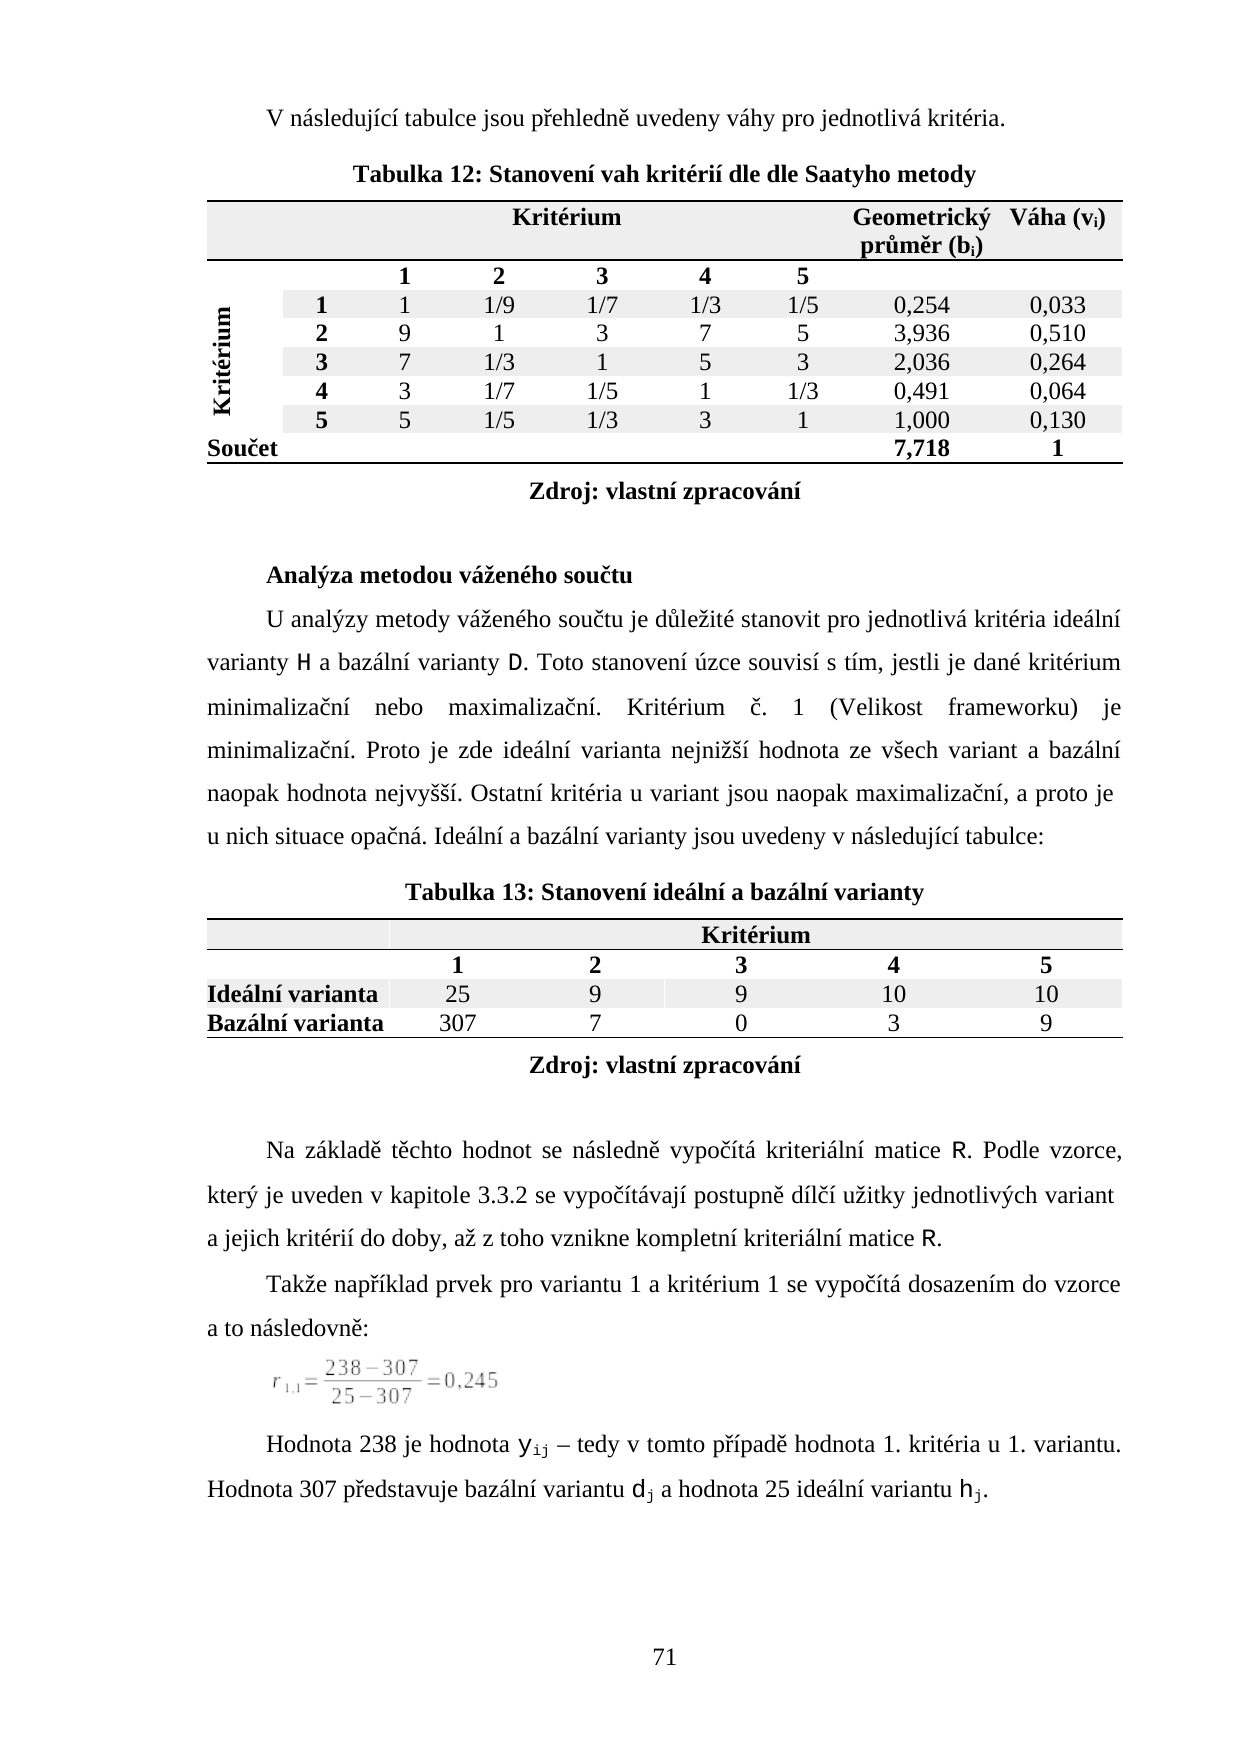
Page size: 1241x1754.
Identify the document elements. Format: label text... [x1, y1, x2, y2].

table_cell 3,936 [851, 319, 993, 347]
text Zdroj: vlastní zpracování [207, 1051, 1122, 1079]
text Zdroj: vlastní zpracování [207, 476, 1122, 505]
table_cell [283, 261, 360, 290]
table_cell 3 [549, 261, 655, 290]
table_header [207, 920, 389, 949]
table_cell 3 [755, 347, 851, 376]
table_cell 4 [817, 950, 970, 979]
table_cell 10 [817, 979, 970, 1008]
table_cell 4 [655, 261, 755, 290]
table_cell Bazální varianta [207, 1008, 389, 1036]
table_cell Ideální varianta [207, 979, 389, 1008]
table_cell 5 [360, 405, 449, 433]
table_cell [851, 261, 993, 290]
table_cell 0 [665, 1008, 817, 1036]
table_cell 4 [283, 376, 360, 405]
table_cell 3 [360, 376, 449, 405]
text Tabulka 12: Stanovení vah kritérií dle dle Saatyho metody [207, 159, 1122, 188]
table_cell 7 [655, 319, 755, 347]
table_cell 3 [549, 319, 655, 347]
table_cell 5 [755, 319, 851, 347]
table_cell Kritérium [207, 290, 283, 433]
table_cell 7 [360, 347, 449, 376]
table_cell 3 [817, 1008, 970, 1036]
table_cell 1/9 [449, 290, 549, 318]
table_cell 3 [283, 347, 360, 376]
table_cell 0,033 [993, 290, 1122, 318]
table_cell 1/3 [549, 405, 655, 433]
table_cell 2 [526, 950, 664, 979]
table_cell 1/7 [549, 290, 655, 318]
table_cell 0,491 [851, 376, 993, 405]
table_header [207, 202, 283, 259]
table_cell 1 [283, 290, 360, 318]
table_header Kritérium [390, 920, 1122, 949]
table_header Kritérium [283, 202, 851, 259]
table_cell 1 [993, 434, 1122, 462]
table_cell 25 [390, 979, 526, 1008]
text Na základě těchto hodnot se následně vypočítá kriteriální matice R. Podle vzorce, který je uveden v kapitole 3.3.2 se vypočítávají postupně dílčí užitky jednotlivých variant a jejich kritérií do doby, až z toho vznikne kompletní kriteriální matice R. [207, 1135, 1122, 1254]
table_cell 2 [283, 319, 360, 347]
table_cell 1/5 [755, 290, 851, 318]
table_cell 0,254 [851, 290, 993, 318]
table_cell Součet [207, 434, 851, 462]
text Analýza metodou váženého součtu [207, 561, 1122, 589]
text V následující tabulce jsou přehledně uvedeny váhy pro jednotlivá kritéria. [207, 103, 1122, 132]
table_cell 1 [360, 290, 449, 318]
table_cell [993, 261, 1122, 290]
table_cell 1 [655, 376, 755, 405]
table_cell 1 [755, 405, 851, 433]
table_cell 1 [360, 261, 449, 290]
table_cell 9 [970, 1008, 1122, 1036]
table_cell 1/3 [755, 376, 851, 405]
table_cell 3 [665, 950, 817, 979]
text Hodnota 238 je hodnota yij – tedy v tomto případě hodnota 1. kritéria u 1. variantu. Hodnota 307 představuje bazální variantu dj a hodnota 25 ideální variantu hj. [207, 1429, 1122, 1505]
table_cell 3 [655, 405, 755, 433]
table_cell 9 [665, 979, 817, 1008]
table_cell 1/5 [549, 376, 655, 405]
text Tabulka 13: Stanovení ideální a bazální varianty [207, 877, 1122, 906]
text U analýzy metody váženého součtu je důležité stanovit pro jednotlivá kritéria ideální varianty H a bazální varianty D. Toto stanovení úzce souvisí s tím, jestli je dané kritérium minimalizační nebo maximalizační. Kritérium č. 1 (Velikost frameworku) je minimalizační. Proto je zde ideální varianta nejnižší hodnota ze všech variant a bazální naopak hodnota nejvyšší. Ostatní kritéria u variant jsou naopak maximalizační, a proto je u nich situace opačná. Ideální a bazální varianty jsou uvedeny v následující tabulce: [207, 604, 1122, 850]
table_cell 9 [526, 979, 664, 1008]
table_cell 5 [970, 950, 1122, 979]
table_cell 9 [360, 319, 449, 347]
table_cell 7 [526, 1008, 664, 1036]
table_cell 0,064 [993, 376, 1122, 405]
table_cell 1/5 [449, 405, 549, 433]
table_header Váha (vi) [993, 202, 1122, 259]
table_cell 1/7 [449, 376, 549, 405]
table_cell [207, 261, 283, 290]
table_cell 10 [970, 979, 1122, 1008]
table_cell 7,718 [851, 434, 993, 462]
table_cell [207, 950, 389, 979]
table_cell 1,000 [851, 405, 993, 433]
table_cell 1 [449, 319, 549, 347]
table_cell 1/3 [655, 290, 755, 318]
table_cell 5 [755, 261, 851, 290]
table_cell 0,264 [993, 347, 1122, 376]
table_cell 2,036 [851, 347, 993, 376]
table_cell 5 [655, 347, 755, 376]
table_cell 1/3 [449, 347, 549, 376]
table_cell 0,130 [993, 405, 1122, 433]
table_cell 307 [390, 1008, 526, 1036]
table_cell 1 [549, 347, 655, 376]
table_cell 1 [390, 950, 526, 979]
text Takže například prvek pro variantu 1 a kritérium 1 se vypočítá dosazením do vzorce a to následovně: [207, 1269, 1122, 1341]
table_cell 5 [283, 405, 360, 433]
table_cell 0,510 [993, 319, 1122, 347]
table_header Geometrický průměr (bi) [851, 202, 993, 259]
table_cell 2 [449, 261, 549, 290]
